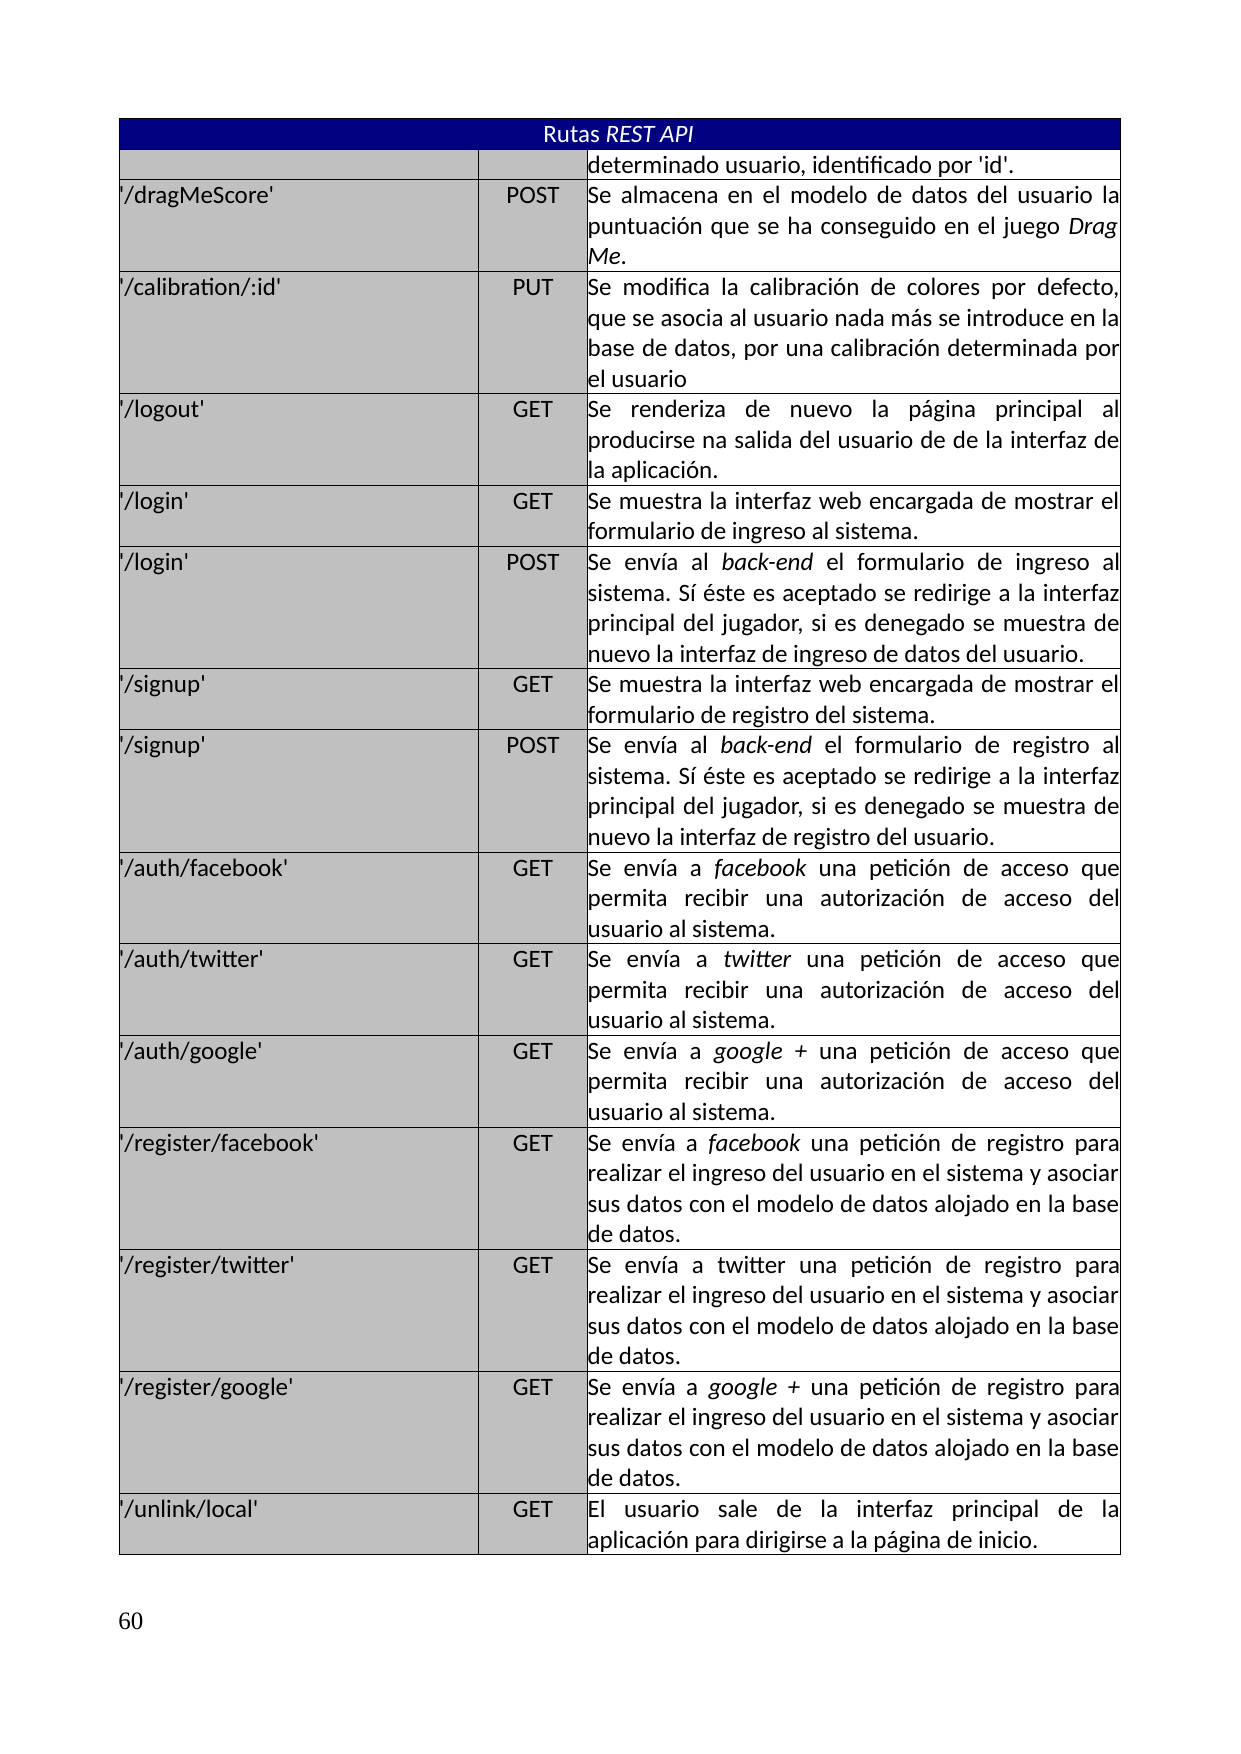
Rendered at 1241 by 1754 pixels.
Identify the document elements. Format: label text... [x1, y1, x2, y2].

table_cell '/login' [120, 486, 478, 546]
table_cell PUT [479, 272, 587, 393]
table_cell GET [479, 394, 587, 485]
table_cell Se almacena en el modelo de datos del usuario la puntuación que se ha conseguido en el juego Drag Me. [588, 180, 1120, 271]
table_cell GET [479, 944, 587, 1035]
table_cell GET [479, 853, 587, 943]
table_cell '/auth/facebook' [120, 853, 478, 943]
table_cell GET [479, 1036, 587, 1127]
table_cell '/unlink/local' [120, 1494, 478, 1554]
table_cell determinado usuario, identificado por 'id'. [588, 150, 1120, 179]
table_cell GET [479, 1128, 587, 1249]
table_cell '/auth/google' [120, 1036, 478, 1127]
table_cell Se envía a google + una petición de registro para realizar el ingreso del usuario en el sistema y asociar sus datos con el modelo de datos alojado en la base de datos. [588, 1372, 1120, 1493]
table_cell '/dragMeScore' [120, 180, 478, 271]
table_cell '/login' [120, 547, 478, 668]
table_cell [479, 150, 587, 179]
table_cell Se envía al back-end el formulario de ingreso al sistema. Sí éste es aceptado se redirige a la interfaz principal del jugador, si es denegado se muestra de nuevo la interfaz de ingreso de datos del usuario. [588, 547, 1120, 668]
table_cell GET [479, 669, 587, 729]
table_cell Se muestra la interfaz web encargada de mostrar el formulario de registro del sistema. [588, 669, 1120, 729]
table_cell GET [479, 1372, 587, 1493]
table_cell POST [479, 547, 587, 668]
table_cell GET [479, 486, 587, 546]
table_cell Se envía a google + una petición de acceso que permita recibir una autorización de acceso del usuario al sistema. [588, 1036, 1120, 1127]
table_cell Se renderiza de nuevo la página principal al producirse na salida del usuario de de la interfaz de la aplicación. [588, 394, 1120, 485]
table_cell GET [479, 1494, 587, 1554]
table_cell GET [479, 1250, 587, 1371]
table_cell Se envía a facebook una petición de acceso que permita recibir una autorización de acceso del usuario al sistema. [588, 853, 1120, 943]
table_cell El usuario sale de la interfaz principal de la aplicación para dirigirse a la página de inicio. [588, 1494, 1120, 1554]
table_cell Se muestra la interfaz web encargada de mostrar el formulario de ingreso al sistema. [588, 486, 1120, 546]
table_cell POST [479, 730, 587, 852]
table_cell [120, 150, 478, 179]
table_cell '/register/facebook' [120, 1128, 478, 1249]
table_cell Se envía a facebook una petición de registro para realizar el ingreso del usuario en el sistema y asociar sus datos con el modelo de datos alojado en la base de datos. [588, 1128, 1120, 1249]
table_cell Se envía a twitter una petición de registro para realizar el ingreso del usuario en el sistema y asociar sus datos con el modelo de datos alojado en la base de datos. [588, 1250, 1120, 1371]
table_cell Se envía al back-end el formulario de registro al sistema. Sí éste es aceptado se redirige a la interfaz principal del jugador, si es denegado se muestra de nuevo la interfaz de registro del usuario. [588, 730, 1120, 852]
table_cell '/signup' [120, 669, 478, 729]
table_cell '/signup' [120, 730, 478, 852]
table_cell '/logout' [120, 394, 478, 485]
table_cell POST [479, 180, 587, 271]
table_cell '/calibration/:id' [120, 272, 478, 393]
table_cell '/auth/twitter' [120, 944, 478, 1035]
table_cell Se envía a twitter una petición de acceso que permita recibir una autorización de acceso del usuario al sistema. [588, 944, 1120, 1035]
table_cell Se modifica la calibración de colores por defecto, que se asocia al usuario nada más se introduce en la base de datos, por una calibración determinada por el usuario [588, 272, 1120, 393]
table_header Rutas REST API [120, 119, 1120, 149]
table_cell '/register/twitter' [120, 1250, 478, 1371]
table_cell '/register/google' [120, 1372, 478, 1493]
